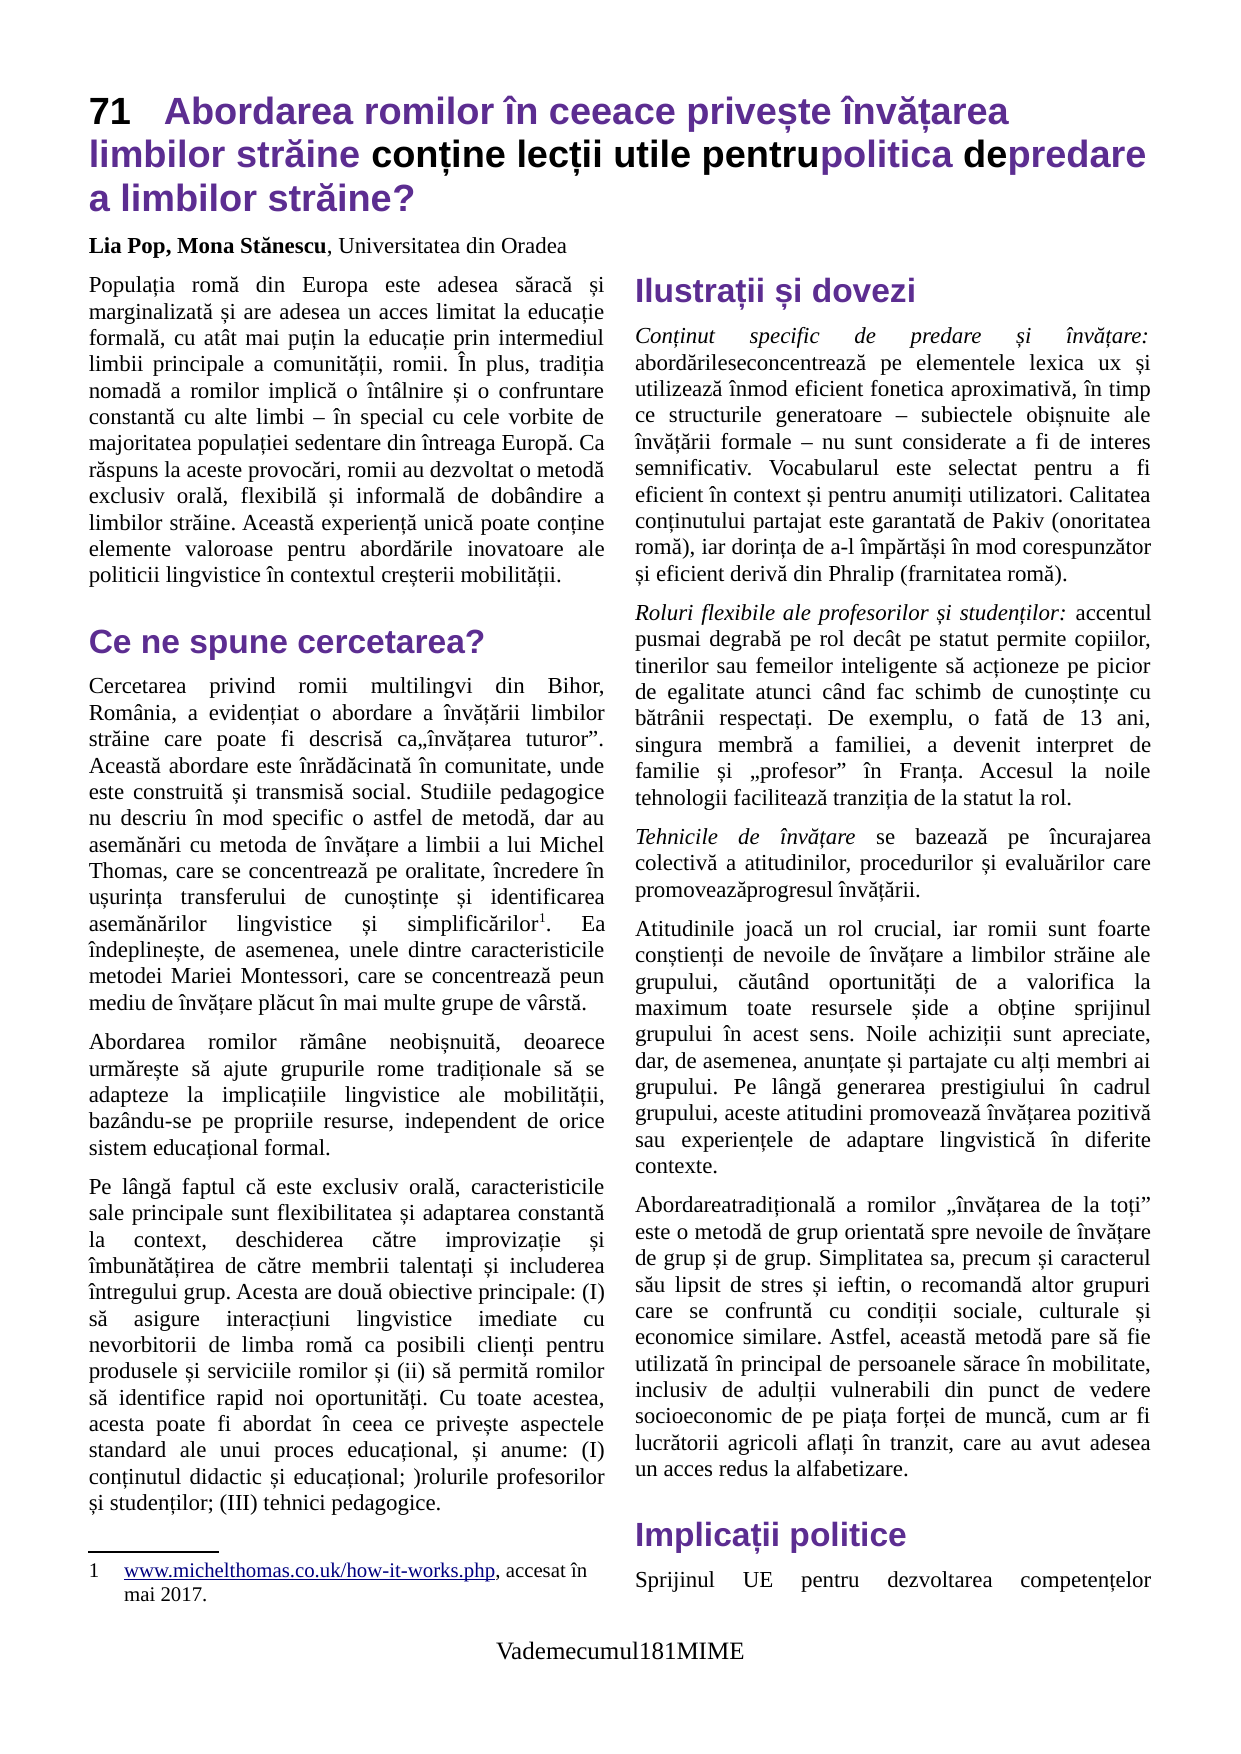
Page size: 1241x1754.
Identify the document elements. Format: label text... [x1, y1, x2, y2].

text Cercetarea privind romii multilingvi din Bihor, România, a evidențiat o abordare a învățării limbilor străine care poate fi descrisă ca„învățarea tuturor”. Această abordare este înrădăcinată în comunitate, unde este construită și transmisă social. Studiile pedagogice nu descriu în mod specific o astfel de metodă, dar au asemănări cu metoda de învățare a limbii a lui Michel Thomas, care se concentrează pe oralitate, încredere în ușurința transferului de cunoștințe și identificarea asemănărilor lingvistice și simplificărilor. Ea îndeplinește, de asemenea, unele dintre caracteristicile metodei Mariei Montessori, care se concentrează peun mediu de învățare plăcut în mai multe grupe de vârstă. [88, 673, 605, 1015]
text Pe lângă faptul că este exclusiv orală, caracteristicile sale principale sunt flexibilitatea și adaptarea constantă la context, deschiderea către improvizație și îmbunătățirea de către membrii talentați și includerea întregului grup. Acesta are două obiective principale: (I) să asigure interacțiuni lingvistice imediate cu nevorbitorii de limba romă ca posibili clienți pentru produsele și serviciile romilor și (ii) să permită romilor să identifice rapid noi oportunități. Cu toate acestea, acesta poate fi abordat în ceea ce privește aspectele standard ale unui proces educațional, și anume: (I) conținutul didactic și educațional; )rolurile profesorilor și studenților; (III) tehnici pedagogice. [88, 1173, 605, 1516]
text Abordareatradițională a romilor „învățarea de la toți” este o metodă de grup orientată spre nevoile de învățare de grup și de grup. Simplitatea sa, precum și caracterul său lipsit de stres și ieftin, o recomandă altor grupuri care se confruntă cu condiții sociale, culturale și economice similare. Astfel, această metodă pare să fie utilizată în principal de persoanele sărace în mobilitate, inclusiv de adulții vulnerabili din punct de vedere socioeconomic de pe piața forței de muncă, cum ar fi lucrătorii agricoli aflați în tranzit, care au avut adesea un acces redus la alfabetizare. [635, 1192, 1152, 1481]
text Abordarea romilor rămâne neobișnuită, deoarece urmărește să ajute grupurile rome tradiționale să se adapteze la implicațiile lingvistice ale mobilității, bazându-se pe propriile resurse, independent de orice sistem educațional formal. [88, 1028, 605, 1160]
text www.michelthomas.co.uk/how-it-works.php, accesat în mai 2017. [88, 1558, 605, 1606]
subtitle Abordarea romilor în ceeace privește învățarea limbilor străine conține lecții utile pentrupolitica depredare a limbilor străine? [88, 88, 1152, 219]
text Conținut specific de predare și învățare: abordărileseconcentrează pe elementele lexica ux și utilizează înmod eficient fonetica aproximativă, în timp ce structurile generatoare – subiectele obișnuite ale învățării formale – nu sunt considerate a fi de interes semnificativ. Vocabularul este selectat pentru a fi eficient în context și pentru anumiți utilizatori. Calitatea conținutului partajat este garantată de Pakiv (onoritatea romă), iar dorința de a-l împărtăși în mod corespunzător și eficient derivă din Phralip (frarnitatea romă). [635, 322, 1152, 586]
text Tehnicile de învățare se bazează pe încurajarea colectivă a atitudinilor, procedurilor și evaluărilor care promoveazăprogresul învățării. [635, 823, 1152, 902]
text Atitudinile joacă un rol crucial, iar romii sunt foarte conștienți de nevoile de învățare a limbilor străine ale grupului, căutând oportunități de a valorifica la maximum toate resursele șide a obține sprijinul grupului în acest sens. Noile achiziții sunt apreciate, dar, de asemenea, anunțate și partajate cu alți membri ai grupului. Pe lângă generarea prestigiului în cadrul grupului, aceste atitudini promovează învățarea pozitivă sau experiențele de adaptare lingvistică în diferite contexte. [635, 915, 1152, 1178]
text Lia Pop, Mona Stănescu, Universitatea din Oradea [88, 232, 1152, 258]
subtitle Implicații politice [635, 1515, 1152, 1554]
subtitle Ce ne spune cercetarea? [88, 621, 605, 660]
subtitle Ilustrații și dovezi [635, 271, 1152, 310]
text Sprijinul UE pentru dezvoltarea competențelor [635, 1566, 1152, 1593]
text Roluri flexibile ale profesorilor și studenților: accentul pusmai degrabă pe rol decât pe statut permite copiilor, tinerilor sau femeilor inteligente să acționeze pe picior de egalitate atunci când fac schimb de cunoștințe cu bătrânii respectați. De exemplu, o fată de 13 ani, singura membră a familiei, a devenit interpret de familie și „profesor” în Franța. Accesul la noile tehnologii facilitează tranziția de la statut la rol. [635, 599, 1152, 810]
text Populația romă din Europa este adesea săracă și marginalizată și are adesea un acces limitat la educație formală, cu atât mai puțin la educație prin intermediul limbii principale a comunității, romii. În plus, tradiția nomadă a romilor implică o întâlnire și o confruntare constantă cu alte limbi – în special cu cele vorbite de majoritatea populației sedentare din întreaga Europă. Ca răspuns la aceste provocări, romii au dezvoltat o metodă exclusiv orală, flexibilă și informală de dobândire a limbilor străine. Această experiență unică poate conține elemente valoroase pentru abordările inovatoare ale politicii lingvistice în contextul creșterii mobilității. [88, 271, 605, 588]
